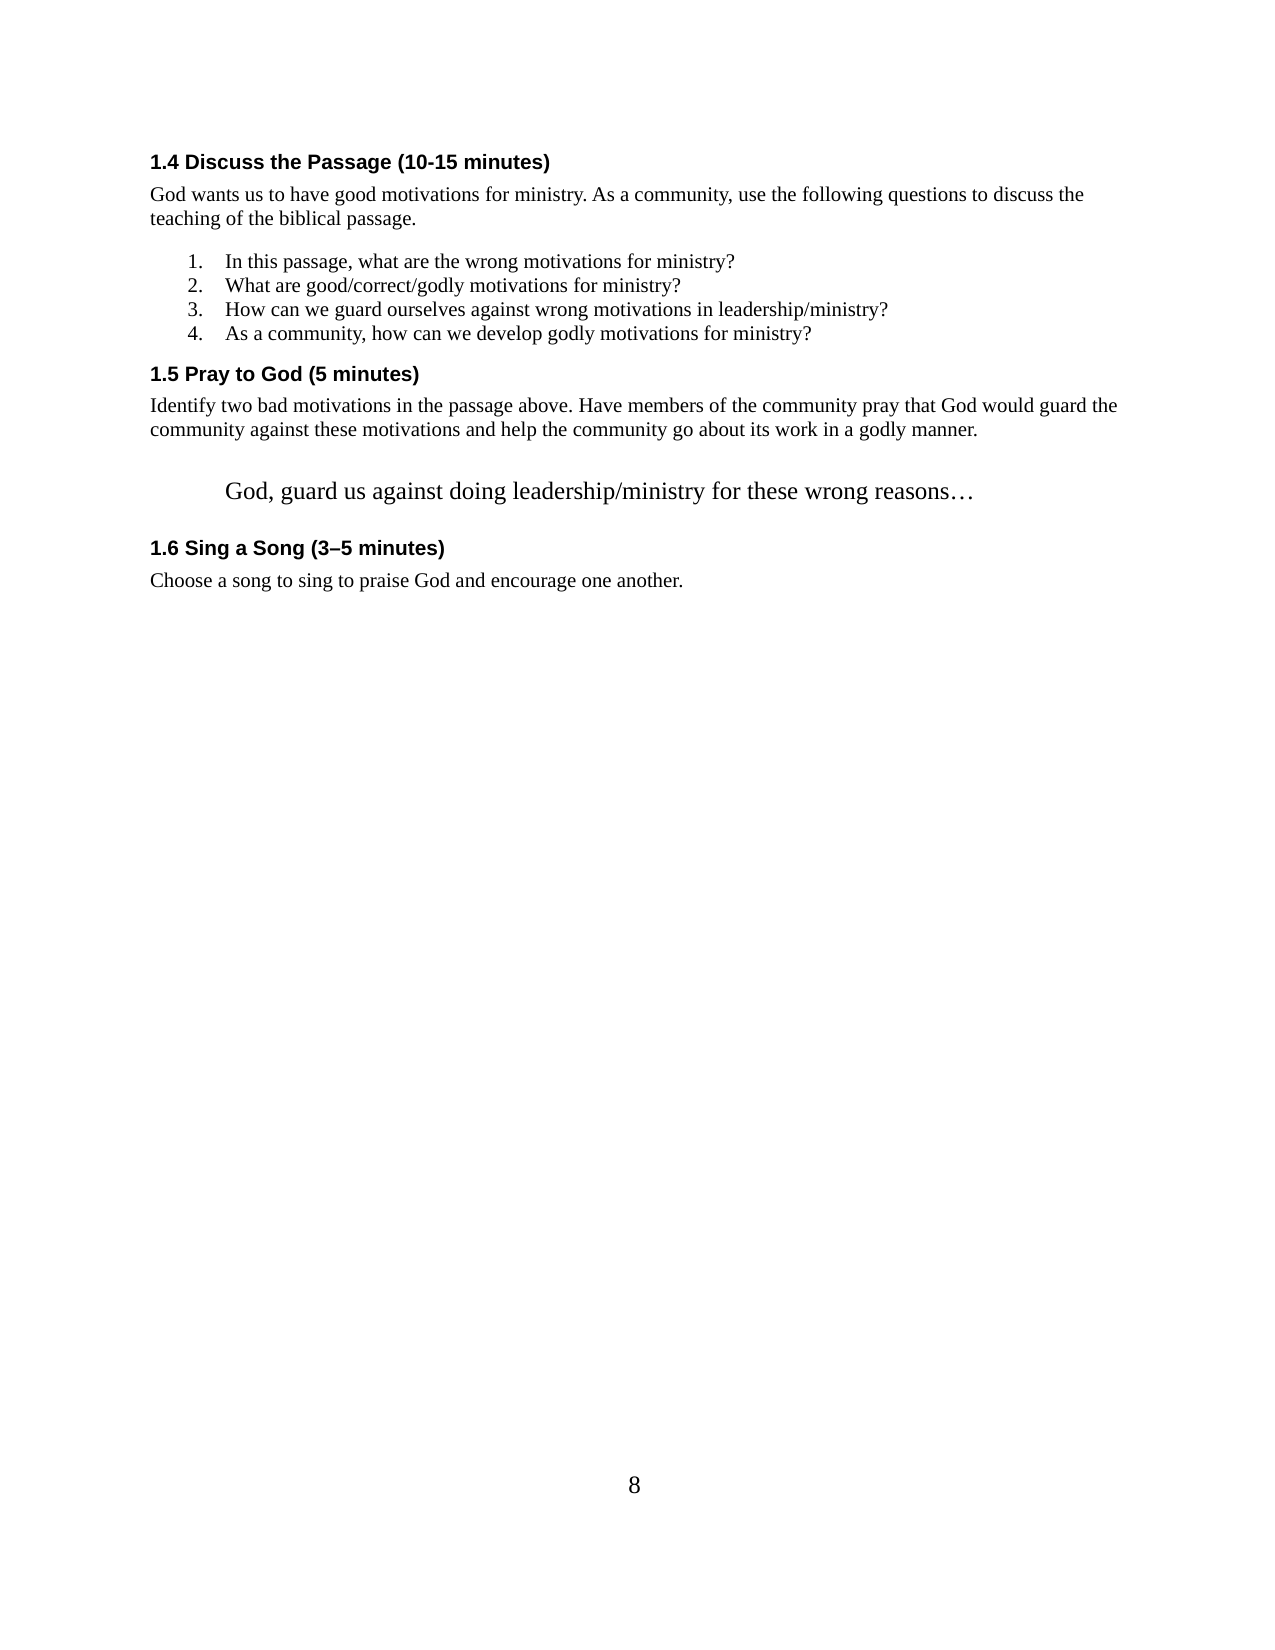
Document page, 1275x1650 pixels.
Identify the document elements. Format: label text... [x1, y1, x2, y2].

subtitle 1.6 Sing a Song (3–5 minutes) [150, 536, 1125, 560]
text God, guard us against doing leadership/ministry for these wrong reasons… [225, 476, 1125, 504]
text Choose a song to sing to praise God and encourage one another. [150, 567, 1125, 592]
subtitle 1.4 Discuss the Passage (10-15 minutes) [150, 150, 1125, 174]
list How can we guard ourselves against wrong motivations in leadership/ministry? [187, 297, 1125, 321]
text God wants us to have good motivations for ministry. As a community, use the following questions to discuss the teaching of the biblical passage. [150, 181, 1125, 229]
list As a community, how can we develop godly motivations for ministry? [187, 321, 1125, 345]
list What are good/correct/godly motivations for ministry? [187, 273, 1125, 297]
list In this passage, what are the wrong motivations for ministry? [187, 249, 1125, 273]
text Identify two bad motivations in the passage above. Have members of the community pray that God would guard the community against these motivations and help the community go about its work in a godly manner. [150, 393, 1125, 441]
subtitle 1.5 Pray to God (5 minutes) [150, 362, 1125, 386]
